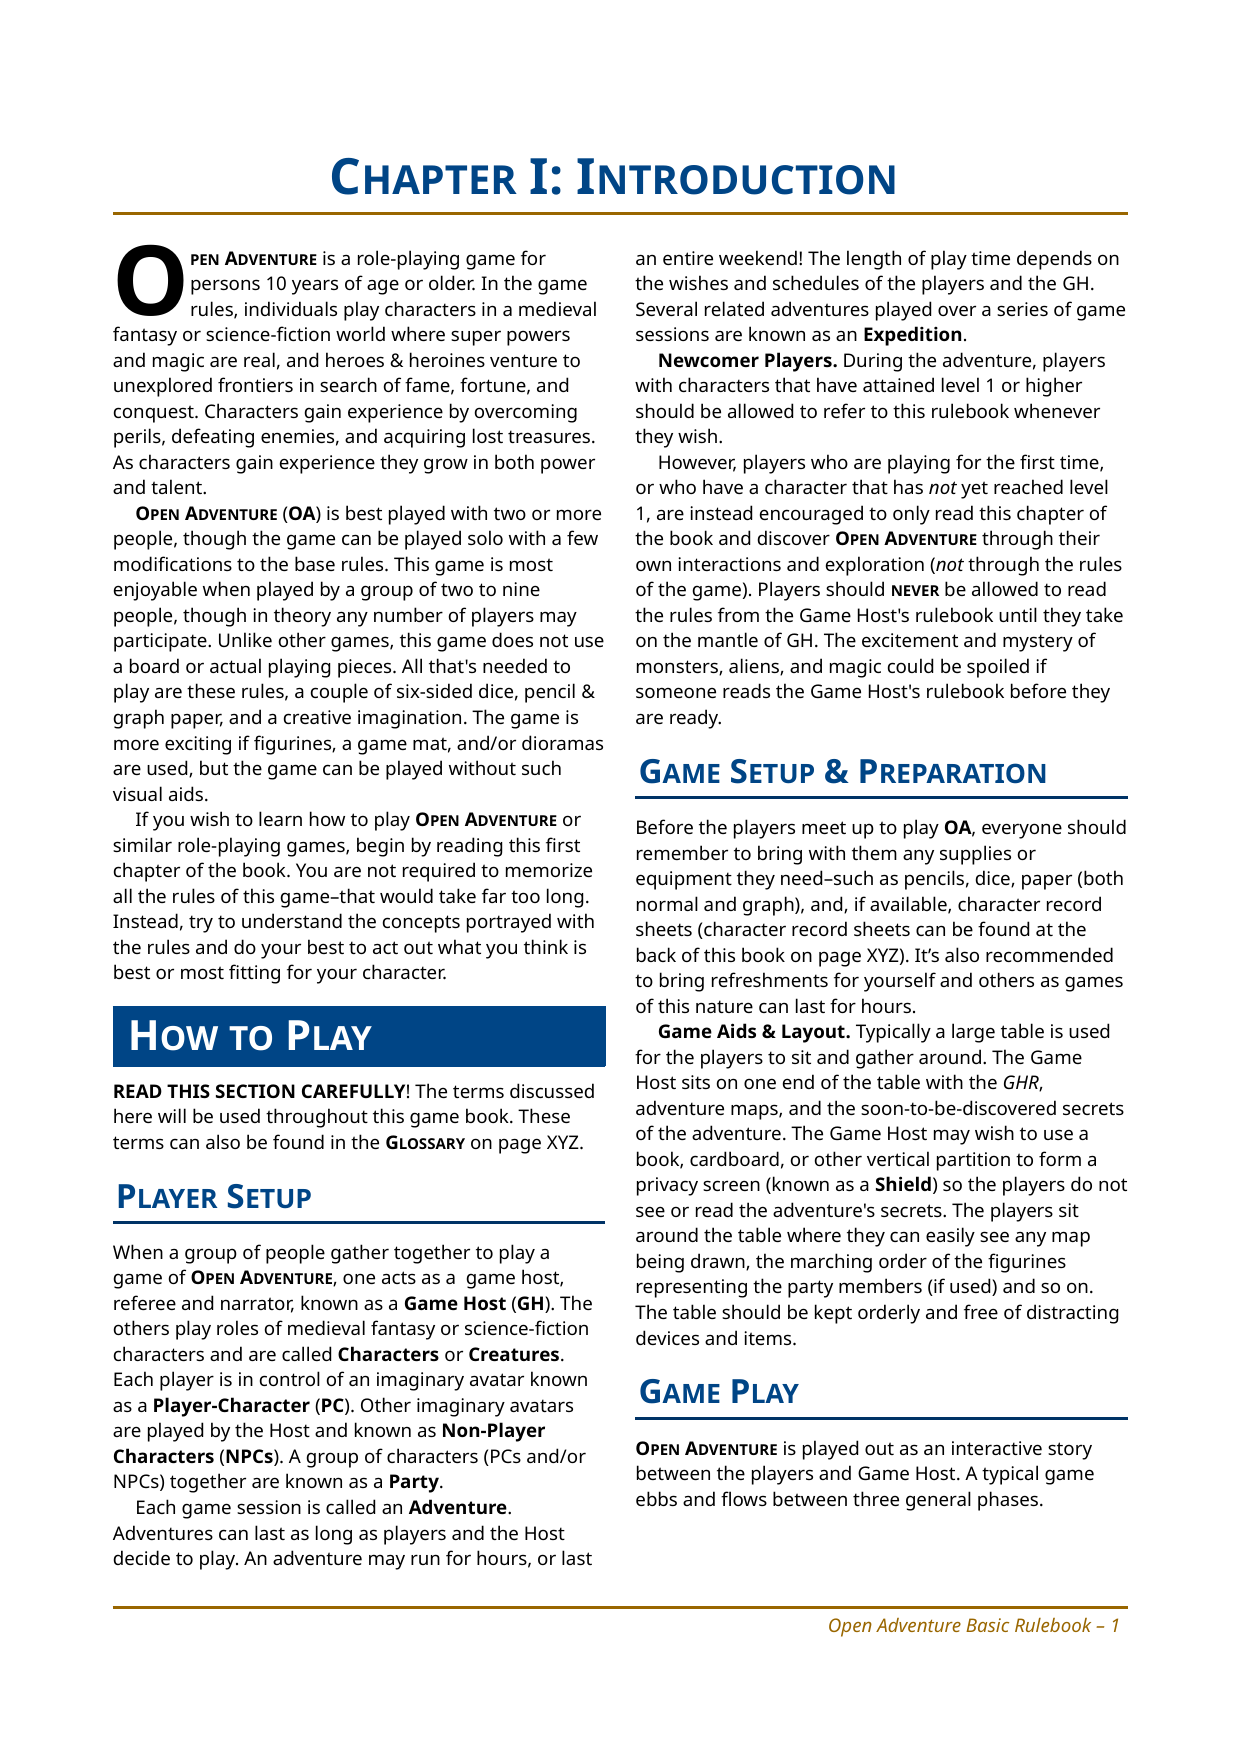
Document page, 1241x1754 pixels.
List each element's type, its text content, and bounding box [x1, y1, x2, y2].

text If you wish to learn how to play Open Adventure or similar role-playing games, begin by reading this first chapter of the book. You are not required to memorize all the rules of this game–that would take far too long. Instead, try to understand the concepts portrayed with the rules and do your best to act out what you think is best or most fitting for your character. [113, 806, 605, 985]
text an entire weekend! The length of play time depends on the wishes and schedules of the players and the GH. Several related adventures played over a series of game sessions are known as an Expedition. [635, 245, 1128, 347]
text Game Aids & Layout. Typically a large table is used for the players to sit and gather around. The game host sits on one end of the table with the GHR, adventure maps, and the soon-to-be-discovered secrets of the adventure. The game host may wish to use a book, cardboard, or other vertical partition to form a privacy screen (known as a Shield) so the players do not see or read the adventure's secrets. The players sit around the table where they can easily see any map being drawn, the marching order of the figurines representing the party members (if used) and so on. The table should be kept orderly and free of distracting devices and items. [635, 1018, 1128, 1350]
text However, players who are playing for the first time, or who have a character that has not yet reached level 1, are instead encouraged to only read this chapter of the book and discover Open Adventure through their own interactions and exploration (not through the rules of the game). Players should never be allowed to read the rules from the game host's rulebook until they take on the mantle of GH. The excitement and mystery of monsters, aliens, and magic could be spoiled if someone reads the game host's rulebook before they are ready. [635, 449, 1128, 730]
text READ THIS SECTION CAREFULLY! The terms discussed here will be used throughout this game book. These terms can also be found in the Glossary on page XYZ. [113, 1078, 605, 1154]
text Open Adventure is a role-playing game for persons 10 years of age or older. In the game rules, individuals play characters in a medieval fantasy or science-fiction world where super powers and magic are real, and heroes & heroines venture to unexplored frontiers in search of fame, fortune, and conquest. Characters gain experience by overcoming perils, defeating enemies, and acquiring lost treasures. As characters gain experience they grow in both power and talent. [113, 245, 605, 500]
text Each game session is called an Adventure. Adventures can last as long as players and the host decide to play. An adventure may run for hours, or last [113, 1494, 605, 1571]
text Open Adventure (OA) is best played with two or more people, though the game can be played solo with a few modifications to the base rules. This game is most enjoyable when played by a group of two to nine people, though in theory any number of players may participate. Unlike other games, this game does not use a board or actual playing pieces. All that's needed to play are these rules, a couple of six-sided dice, pencil & graph paper, and a creative imagination. The game is more exciting if figurines, a game mat, and/or dioramas are used, but the game can be played without such visual aids. [113, 500, 605, 806]
text Open Adventure is played out as an interactive story between the players and game host. A typical game ebbs and flows between three general phases. [635, 1435, 1128, 1511]
subtitle Game Play [635, 1365, 1128, 1417]
text When a group of people gather together to play a game of Open Adventure, one acts as a game host, referee and narrator, known as a Game Host (GH). The others play roles of medieval fantasy or science-fiction characters and are called Characters or Creatures. Each player is in control of an imaginary avatar known as a Player-Character (PC). Other imaginary avatars are played by the host and known as Non-Player Characters (NPCs). A group of characters (PCs and/or NPCs) together are known as a Party. [113, 1239, 605, 1494]
subtitle Game Setup & Preparation [635, 745, 1128, 796]
text Newcomer Players. During the adventure, players with characters that have attained level 1 or higher should be allowed to refer to this rulebook whenever they wish. [635, 347, 1128, 449]
text Before the players meet up to play OA, everyone should remember to bring with them any supplies or equipment they need–such as pencils, dice, paper (both normal and graph), and, if available, character record sheets (character record sheets can be found at the back of this book on page XYZ). It’s also recommended to bring refreshments for yourself and others as games of this nature can last for hours. [635, 814, 1128, 1018]
subtitle Player Setup [113, 1169, 605, 1221]
subtitle How to Play [114, 1007, 605, 1066]
